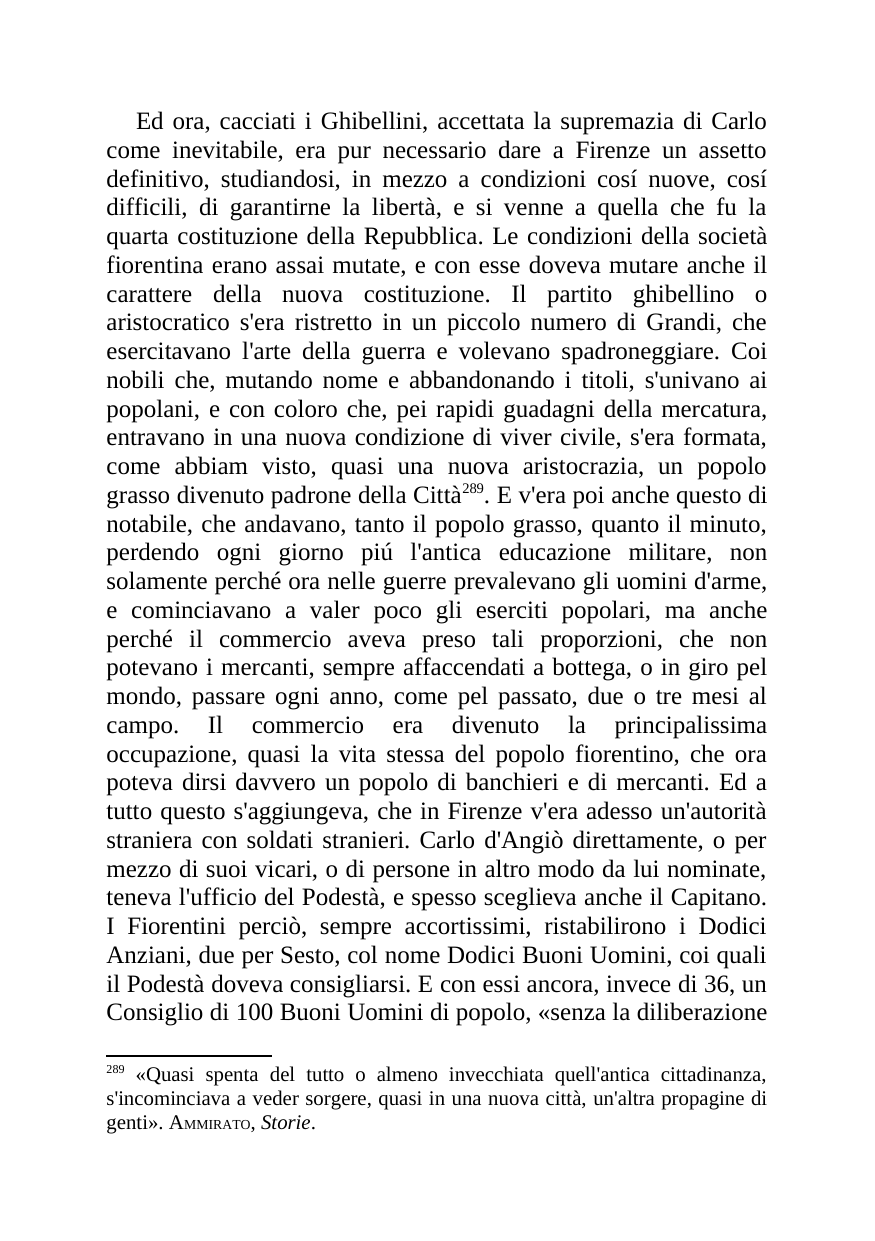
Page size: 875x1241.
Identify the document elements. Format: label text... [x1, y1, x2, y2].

text «Quasi spenta del tutto o almeno invecchiata quell'antica cittadinanza, s'incominciava a veder sorgere, quasi in una nuova città, un'altra propagine di genti». Ammirato, Storie. [106, 1062, 768, 1134]
text Ed ora, cacciati i Ghibellini, accettata la supremazia di Carlo come inevitabile, era pur necessario dare a Firenze un assetto definitivo, studiandosi, in mezzo a condizioni cosí nuove, cosí difficili, di garantirne la libertà, e si venne a quella che fu la quarta costituzione della Repubblica. Le condizioni della società fiorentina erano assai mutate, e con esse doveva mutare anche il carattere della nuova costituzione. Il partito ghibellino o aristocratico s'era ristretto in un piccolo numero di Grandi, che esercitavano l'arte della guerra e volevano spadroneggiare. Coi nobili che, mutando nome e abbandonando i titoli, s'univano ai popolani, e con coloro che, pei rapidi guadagni della mercatura, entravano in una nuova condizione di viver civile, s'era formata, come abbiam visto, quasi una nuova aristocrazia, un popolo grasso divenuto padrone della Città. E v'era poi anche questo di notabile, che andavano, tanto il popolo grasso, quanto il minuto, perdendo ogni giorno piú l'antica educazione militare, non solamente perché ora nelle guerre prevalevano gli uomini d'arme, e cominciavano a valer poco gli eserciti popolari, ma anche perché il commercio aveva preso tali proporzioni, che non potevano i mercanti, sempre affaccendati a bottega, o in giro pel mondo, passare ogni anno, come pel passato, due o tre mesi al campo. Il commercio era divenuto la principalissima occupazione, quasi la vita stessa del popolo fiorentino, che ora poteva dirsi davvero un popolo di banchieri e di mercanti. Ed a tutto questo s'aggiungeva, che in Firenze v'era adesso un'autorità straniera con soldati stranieri. Carlo d'Angiò direttamente, o per mezzo di suoi vicari, o di persone in altro modo da lui nominate, teneva l'ufficio del Podestà, e spesso sceglieva anche il Capitano. I Fiorentini perciò, sempre accortissimi, ristabilirono i Dodici Anziani, due per Sesto, col nome Dodici Buoni Uomini, coi quali il Podestà doveva consigliarsi. E con essi ancora, invece di 36, un Consiglio di 100 Buoni Uomini di popolo, «senza la diliberazione [106, 106, 768, 1026]
